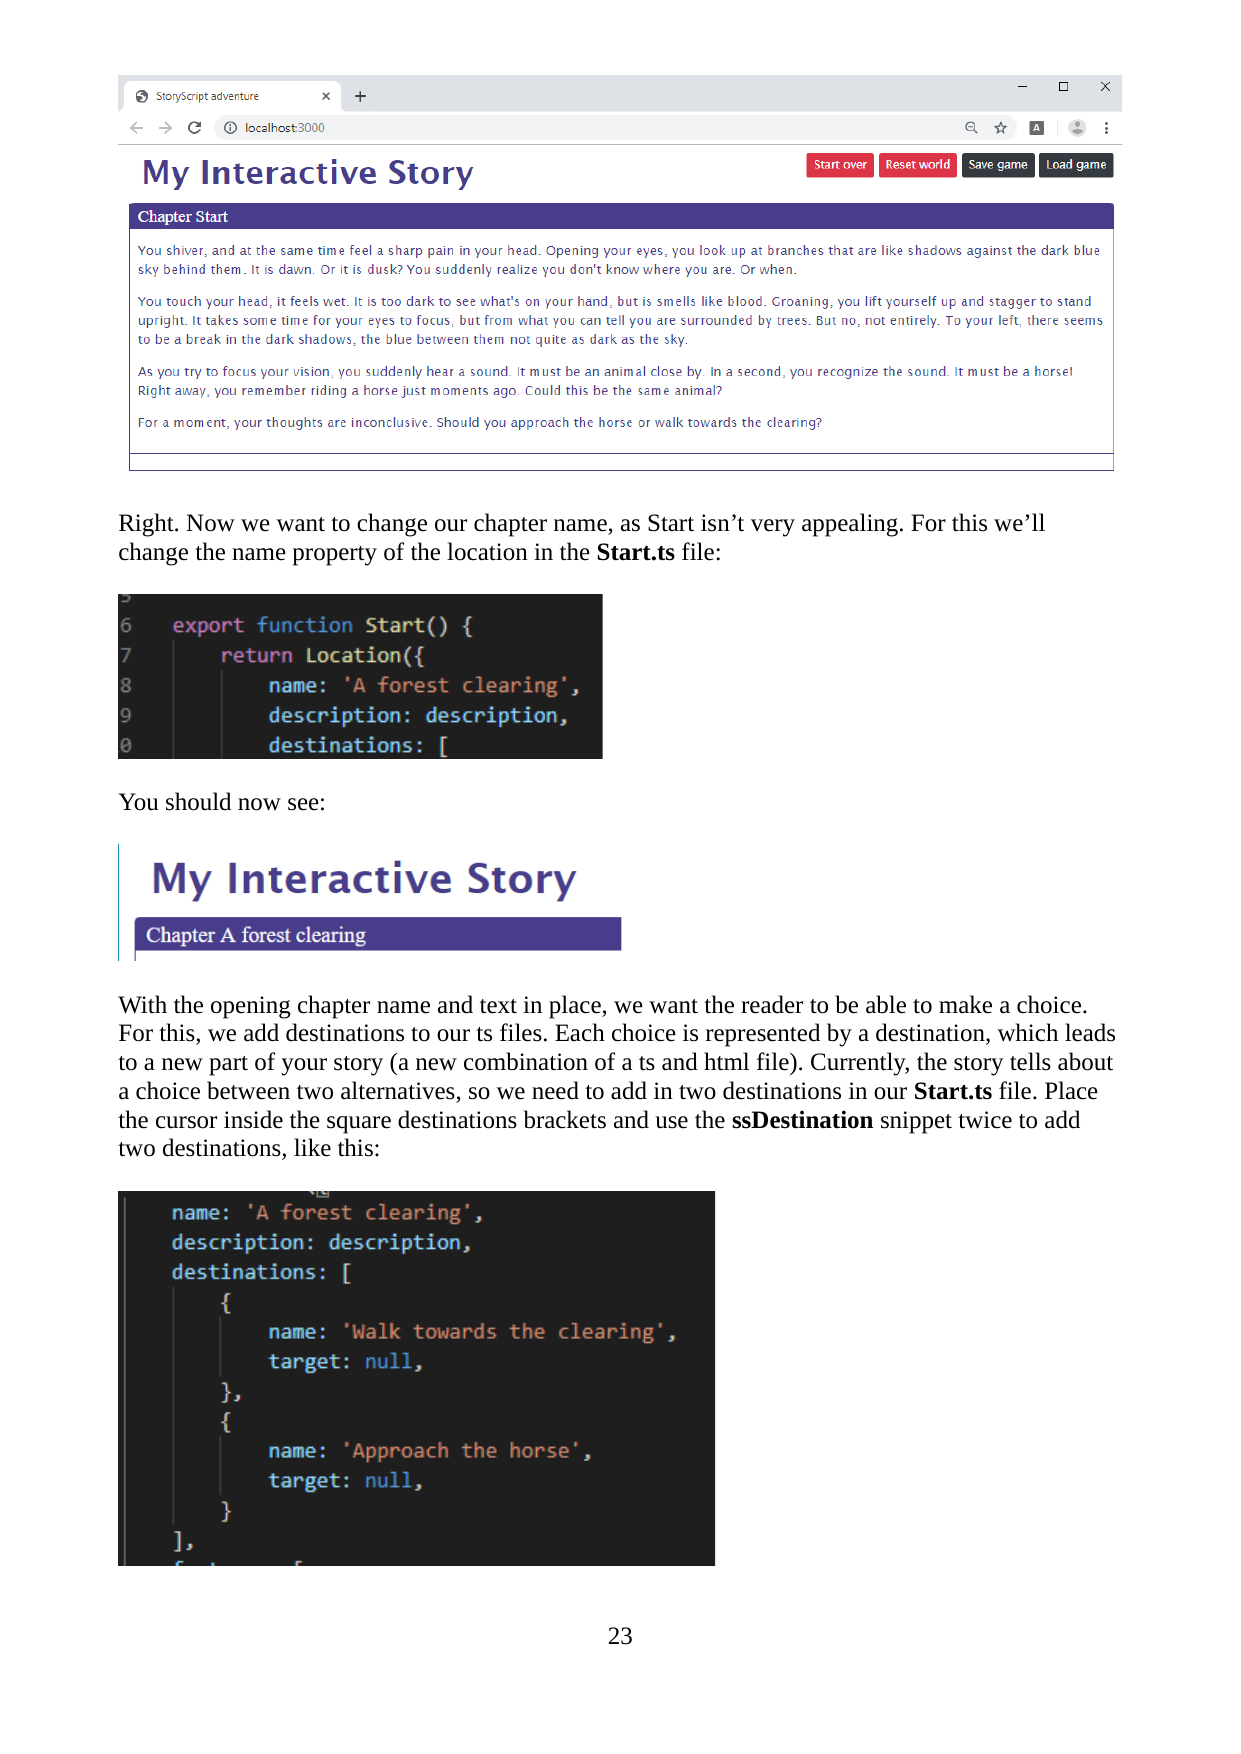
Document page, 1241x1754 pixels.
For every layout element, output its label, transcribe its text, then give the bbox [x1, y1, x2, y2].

text Right. Now we want to change our chapter name, as Start isn’t very appealing. For this we’ll change the name property of the location in the Start.ts file: [118, 508, 1122, 565]
text With the opening chapter name and text in place, we want the reader to be able to make a choice. For this, we add destinations to our ts files. Each choice is represented by a destination, which leads to a new part of your story (a new combination of a ts and html file). Currently, the story tells about a choice between two alternatives, so we need to add in two destinations in our Start.ts file. Place the cursor inside the square destinations brackets and use the ssDestination snippet twice to add two destinations, like this: [118, 990, 1122, 1162]
text You should now see: [118, 787, 1122, 816]
